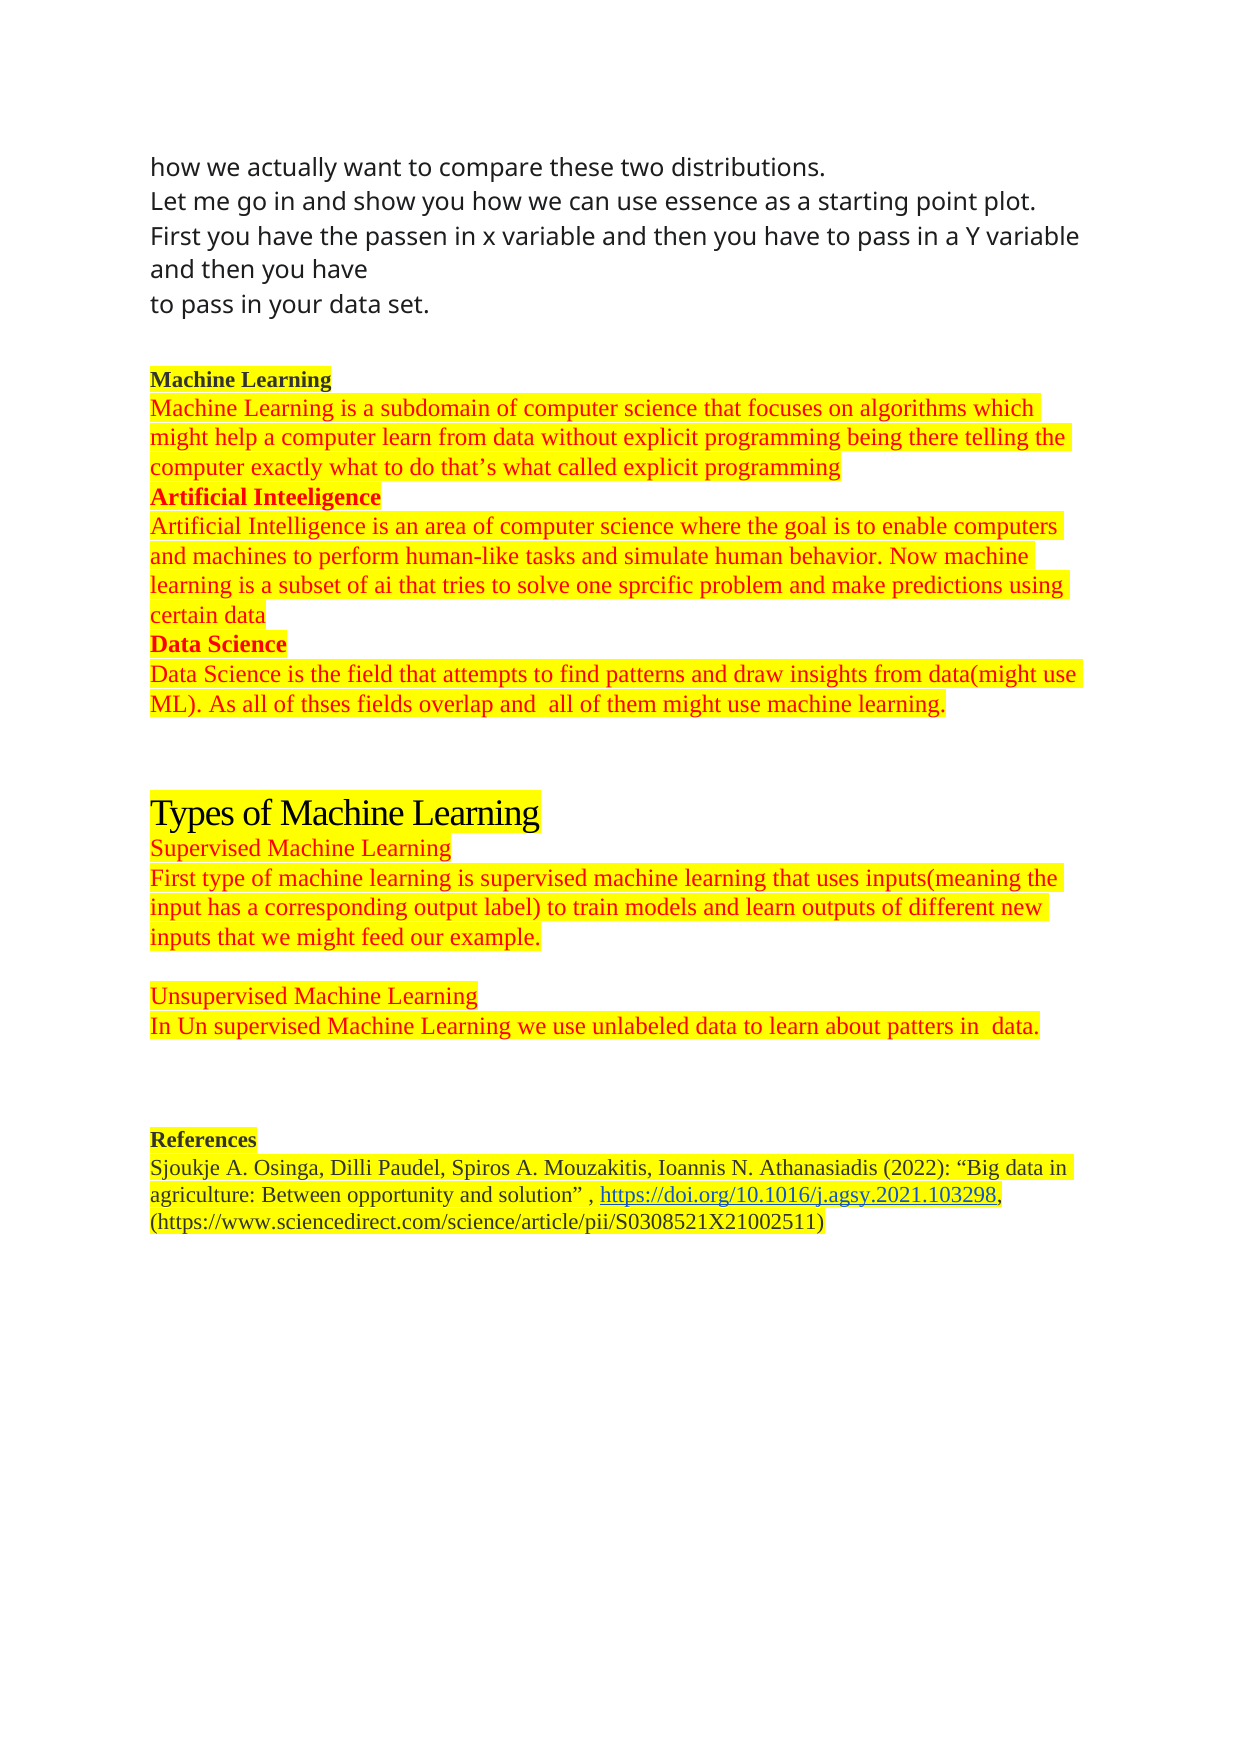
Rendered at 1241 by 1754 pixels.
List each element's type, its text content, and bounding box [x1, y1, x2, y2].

text Sjoukje A. Osinga, Dilli Paudel, Spiros A. Mouzakitis, Ioannis N. Athanasiadis (2022): “Big data in agriculture: Between opportunity and solution” , https://doi.org/10.1016/j.agsy.2021.103298,(https://www.sciencedirect.com/science/article/pii/S0308521X21002511) [150, 1154, 1090, 1234]
title Types of Machine Learning [150, 790, 1090, 833]
text In Un supervised Machine Learning we use unlabeled data to learn about patters in data. [150, 1011, 1090, 1039]
text Data Science [150, 629, 1090, 658]
text Supervised Machine Learning [150, 833, 1090, 862]
text Machine Learning [150, 366, 1090, 392]
text Machine Learning is a subdomain of computer science that focuses on algorithms which might help a computer learn from data without explicit programming being there telling the computer exactly what to do that’s what called explicit programming [150, 393, 1090, 481]
text Unsupervised Machine Learning [150, 981, 1090, 1010]
text Data Science is the field that attempts to find patterns and draw insights from data(might use ML). As all of thses fields overlap and all of them might use machine learning. [150, 659, 1090, 717]
text First type of machine learning is supervised machine learning that uses inputs(meaning the input has a corresponding output label) to train models and learn outputs of different new inputs that we might feed our example. [150, 863, 1090, 951]
text how we actually want to compare these two distributions. [150, 150, 1090, 184]
text Artificial Intelligence is an area of computer science where the goal is to enable computers and machines to perform human-like tasks and simulate human behavior. Now machine learning is a subset of ai that tries to solve one sprcific problem and make predictions using certain data [150, 511, 1090, 629]
text First you have the passen in x variable and then you have to pass in a Y variable and then you have [150, 218, 1090, 286]
text References [150, 1127, 1090, 1153]
text Let me go in and show you how we can use essence as a starting point plot. [150, 184, 1090, 218]
text Artificial Inteeligence [150, 482, 1090, 510]
text to pass in your data set. [150, 286, 1090, 320]
